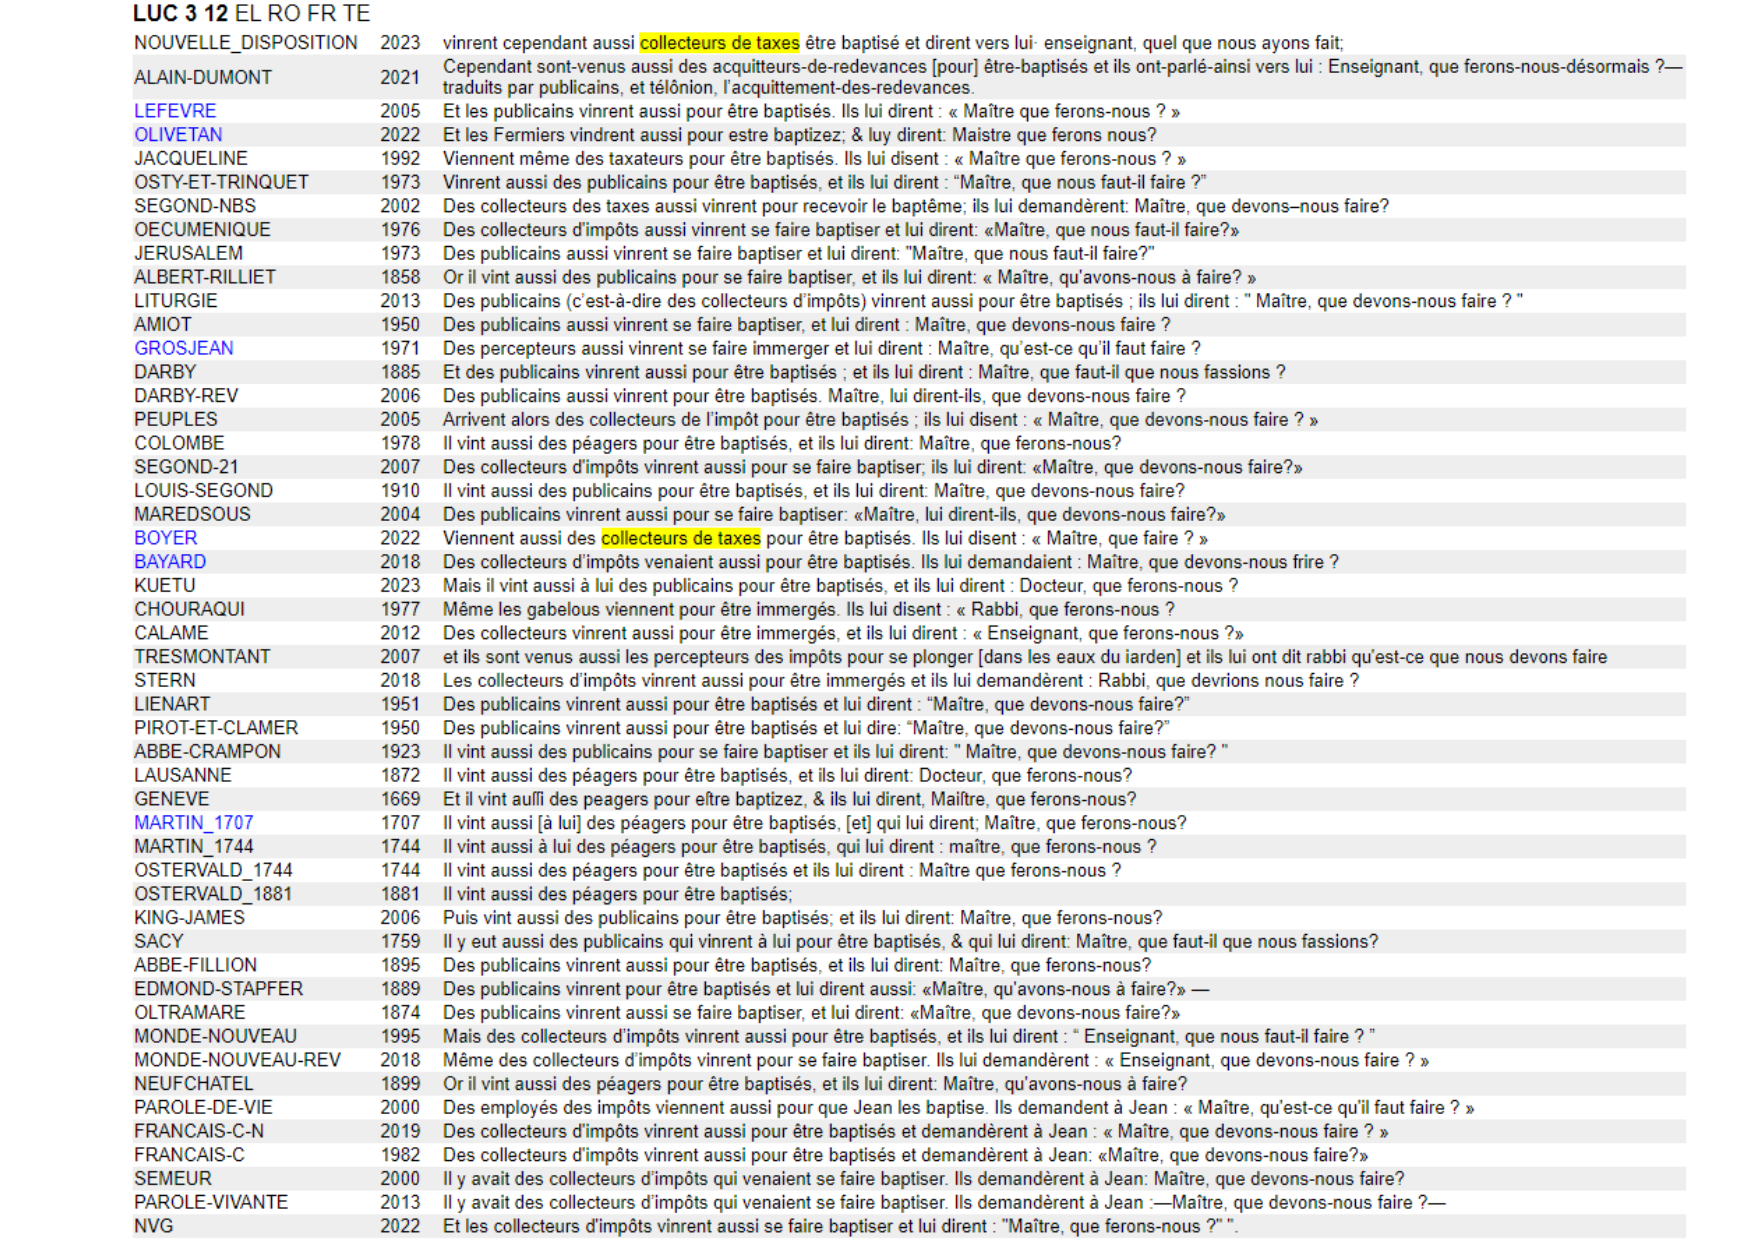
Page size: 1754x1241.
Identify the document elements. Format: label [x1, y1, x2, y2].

picture [126, 0, 1687, 1241]
